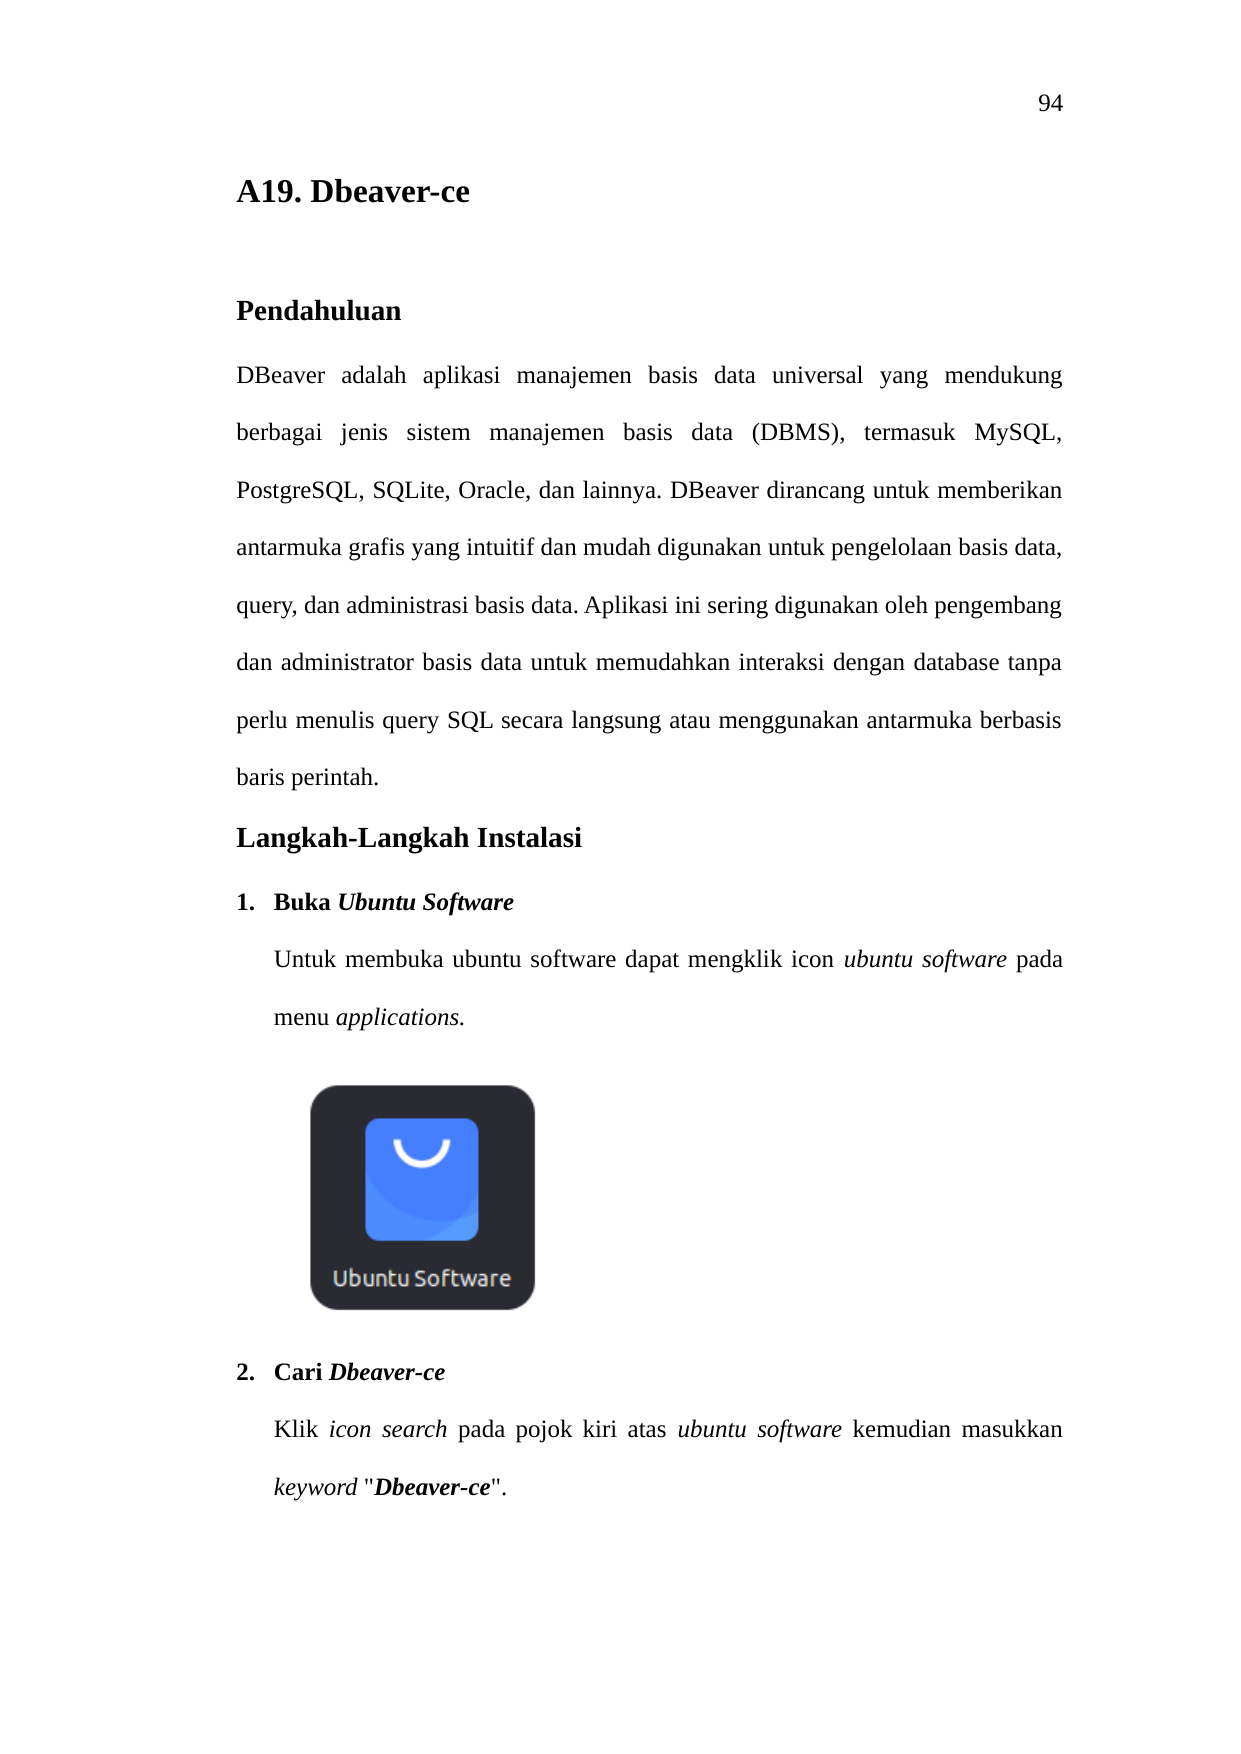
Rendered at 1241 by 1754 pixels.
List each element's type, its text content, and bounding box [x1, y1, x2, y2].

picture [273, 1059, 576, 1329]
list Buka Ubuntu Software [236, 887, 1063, 916]
subtitle A19. Dbeaver-ce [236, 172, 1063, 210]
text DBeaver adalah aplikasi manajemen basis data universal yang mendukung berbagai jenis sistem manajemen basis data (DBMS), termasuk MySQL, PostgreSQL, SQLite, Oracle, dan lainnya. DBeaver dirancang untuk memberikan antarmuka grafis yang intuitif dan mudah digunakan untuk pengelolaan basis data, query, dan administrasi basis data. Aplikasi ini sering digunakan oleh pengembang dan administrator basis data untuk memudahkan interaksi dengan database tanpa perlu menulis query SQL secara langsung atau menggunakan antarmuka berbasis baris perintah. [236, 360, 1063, 791]
text Langkah-Langkah Instalasi [236, 820, 1063, 853]
text Pendahuluan [236, 293, 1063, 326]
list Klik icon search pada pojok kiri atas ubuntu software kemudian masukkan keyword "Dbeaver-ce". [236, 1414, 1063, 1501]
list Untuk membuka ubuntu software dapat mengklik icon ubuntu software pada menu applications. [236, 944, 1063, 1031]
list Cari Dbeaver-ce [236, 1357, 1063, 1386]
